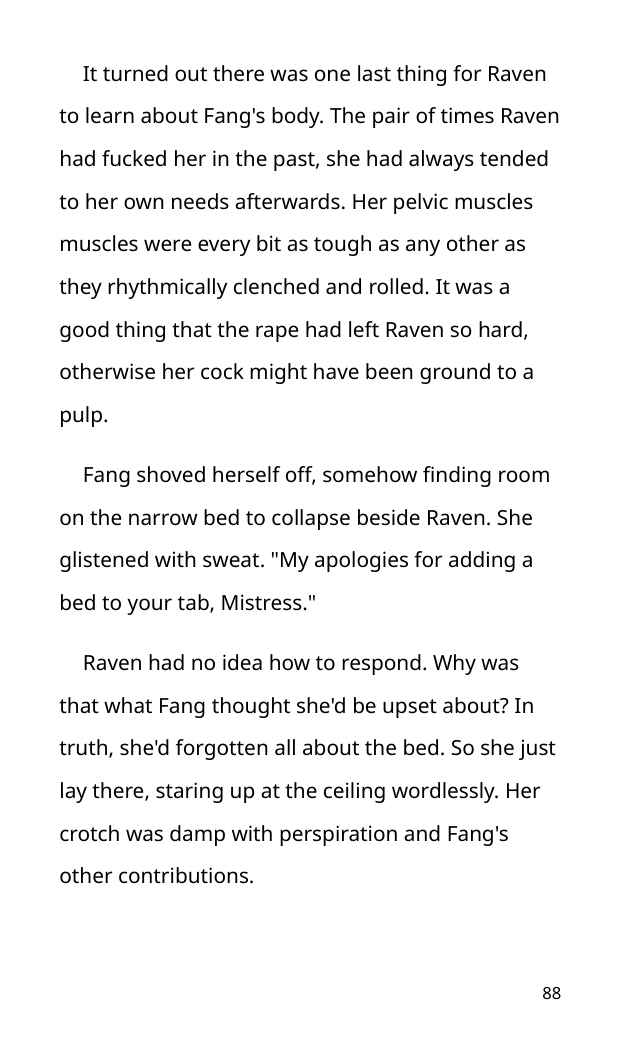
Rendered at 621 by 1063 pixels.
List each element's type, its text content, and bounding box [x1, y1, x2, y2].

text Fang shoved herself off, somehow finding room on the narrow bed to collapse beside Raven. She glistened with sweat. "My apologies for adding a bed to your tab, Mistress." [59, 460, 561, 616]
text Raven had no idea how to respond. Why was that what Fang thought she'd be upset about? In truth, she'd forgotten all about the bed. So she just lay there, staring up at the ceiling wordlessly. Her crotch was damp with perspiration and Fang's other contributions. [59, 648, 561, 890]
text It turned out there was one last thing for Raven to learn about Fang's body. The pair of times Raven had fucked her in the past, she had always tended to her own needs afterwards. Her pelvic muscles muscles were every bit as tough as any other as they rhythmically clenched and rolled. It was a good thing that the rape had left Raven so hard, otherwise her cock might have been ground to a pulp. [59, 59, 561, 428]
